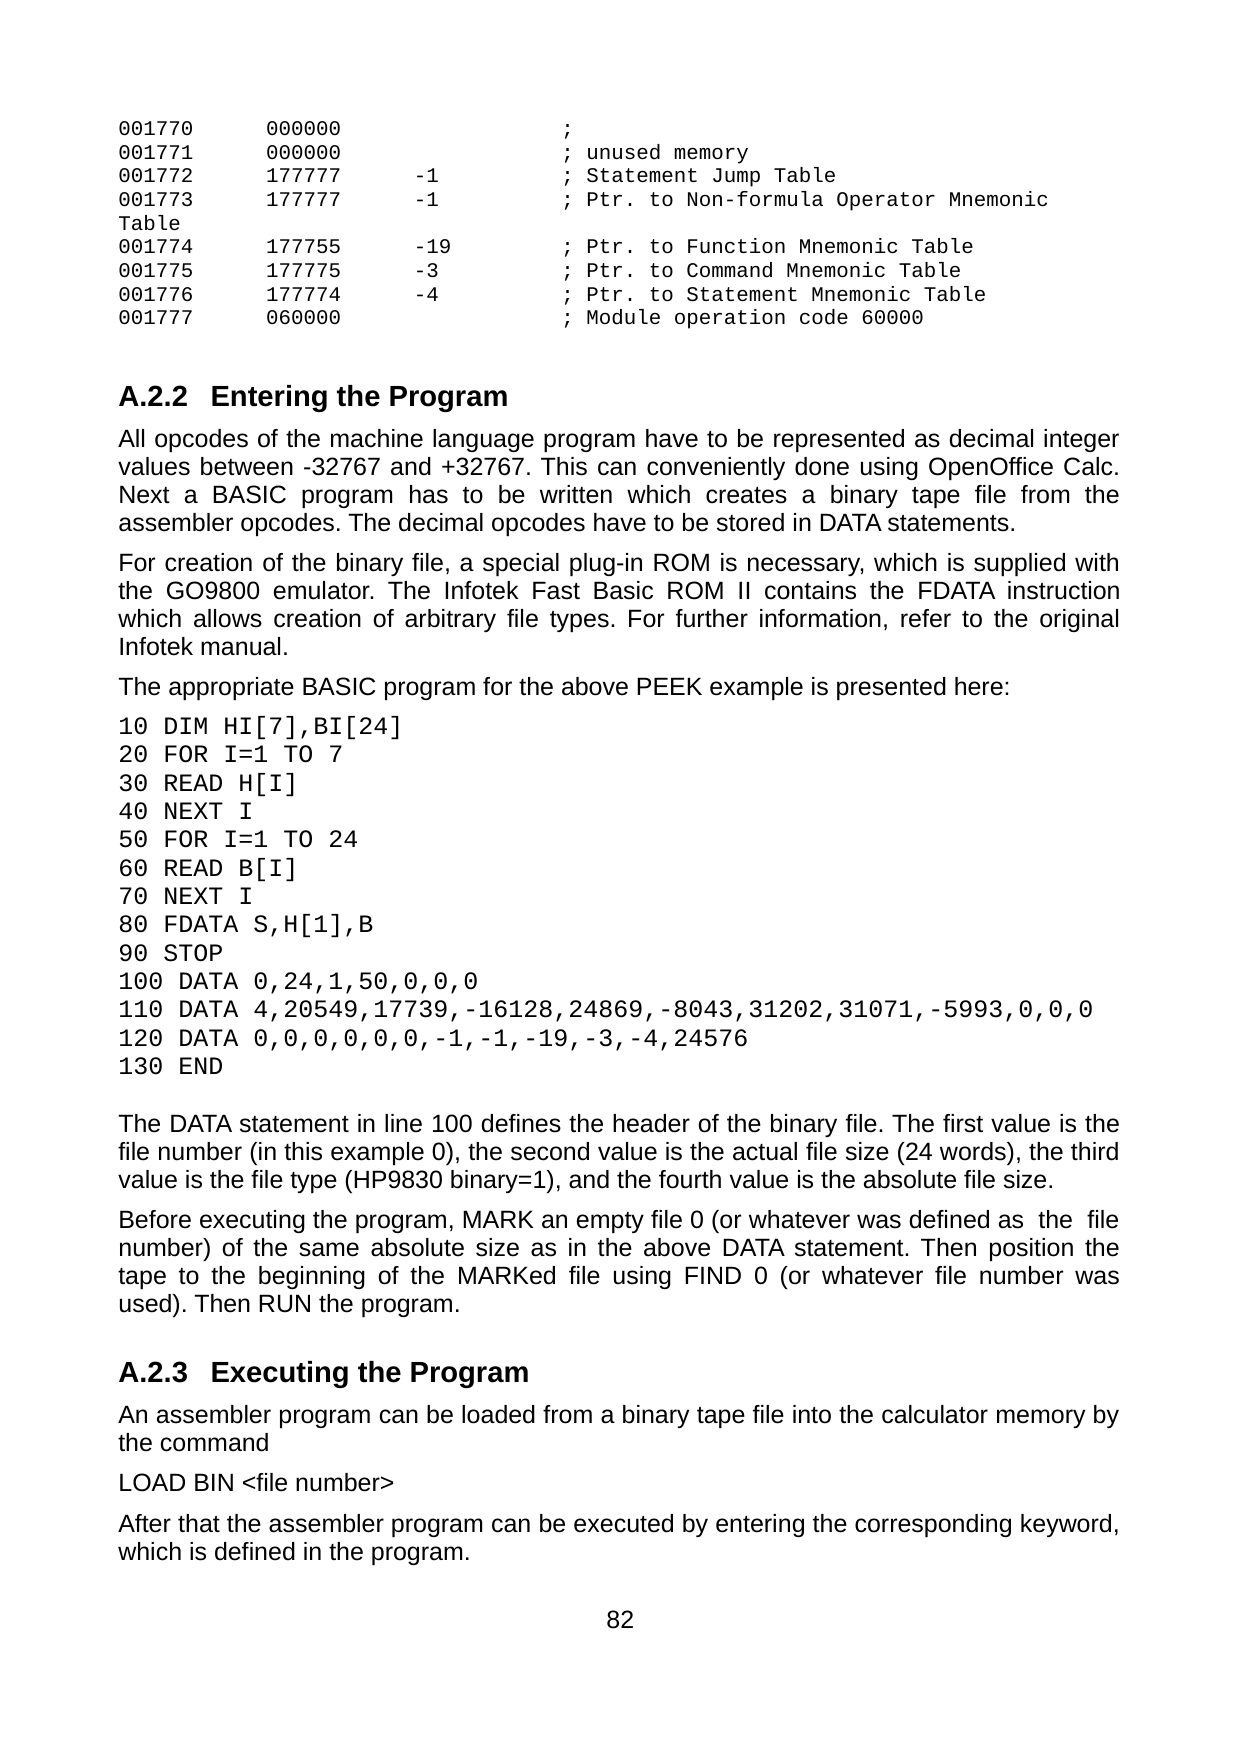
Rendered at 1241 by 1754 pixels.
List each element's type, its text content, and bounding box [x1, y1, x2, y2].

text 001777 060000 ; Module operation code 60000 [118, 307, 1122, 331]
text 110 DATA 4,20549,17739,-16128,24869,-8043,31202,31071,-5993,0,0,0 [118, 997, 1122, 1025]
text 80 FDATA S,H[1],B [118, 912, 1122, 940]
text 90 STOP [118, 940, 1122, 968]
text Before executing the program, MARK an empty file 0 (or whatever was defined as the file number) of the same absolute size as in the above DATA statement. Then position the tape to the beginning of the MARKed file using FIND 0 (or whatever file number was used). Then RUN the program. [118, 1206, 1122, 1318]
subtitle Executing the Program [118, 1356, 1122, 1388]
text 001773 177777 -1 ; Ptr. to Non-formula Operator Mnemonic Table [118, 189, 1122, 236]
text After that the assembler program can be executed by entering the corresponding keyword, which is defined in the program. [118, 1509, 1122, 1565]
text 10 DIM HI[7],BI[24] [118, 713, 1122, 742]
text 60 READ B[I] [118, 855, 1122, 883]
text 20 FOR I=1 TO 7 [118, 742, 1122, 770]
text 30 READ H[I] [118, 770, 1122, 798]
text 001772 177777 -1 ; Statement Jump Table [118, 165, 1122, 189]
text All opcodes of the machine language program have to be represented as decimal integer values between -32767 and +32767. This can conveniently done using OpenOffice Calc. Next a BASIC program has to be written which creates a binary tape file from the assembler opcodes. The decimal opcodes have to be stored in DATA statements. [118, 425, 1122, 536]
text The DATA statement in line 100 defines the header of the binary file. The first value is the file number (in this example 0), the second value is the actual file size (24 words), the third value is the file type (HP9830 binary=1), and the fourth value is the absolute file size. [118, 1110, 1122, 1194]
text 001775 177775 -3 ; Ptr. to Command Mnemonic Table [118, 260, 1122, 284]
text For creation of the binary file, a special plug-in ROM is necessary, which is supplied with the GO9800 emulator. The Infotek Fast Basic ROM II contains the FDATA instruction which allows creation of arbitrary file types. For further information, refer to the original Infotek manual. [118, 549, 1122, 661]
text 001771 000000 ; unused memory [118, 142, 1122, 165]
text 70 NEXT I [118, 883, 1122, 912]
text 130 END [118, 1053, 1122, 1082]
text 001776 177774 -4 ; Ptr. to Statement Mnemonic Table [118, 284, 1122, 307]
text 001774 177755 -19 ; Ptr. to Function Mnemonic Table [118, 236, 1122, 260]
text LOAD BIN <file number> [118, 1469, 1122, 1497]
subtitle Entering the Program [118, 379, 1122, 412]
text 50 FOR I=1 TO 24 [118, 827, 1122, 855]
text 40 NEXT I [118, 798, 1122, 827]
text The appropriate BASIC program for the above PEEK example is presented here: [118, 673, 1122, 701]
text 001770 000000 ; [118, 118, 1122, 142]
text 120 DATA 0,0,0,0,0,0,-1,-1,-19,-3,-4,24576 [118, 1025, 1122, 1053]
text 100 DATA 0,24,1,50,0,0,0 [118, 968, 1122, 997]
text An assembler program can be loaded from a binary tape file into the calculator memory by the command [118, 1401, 1122, 1456]
